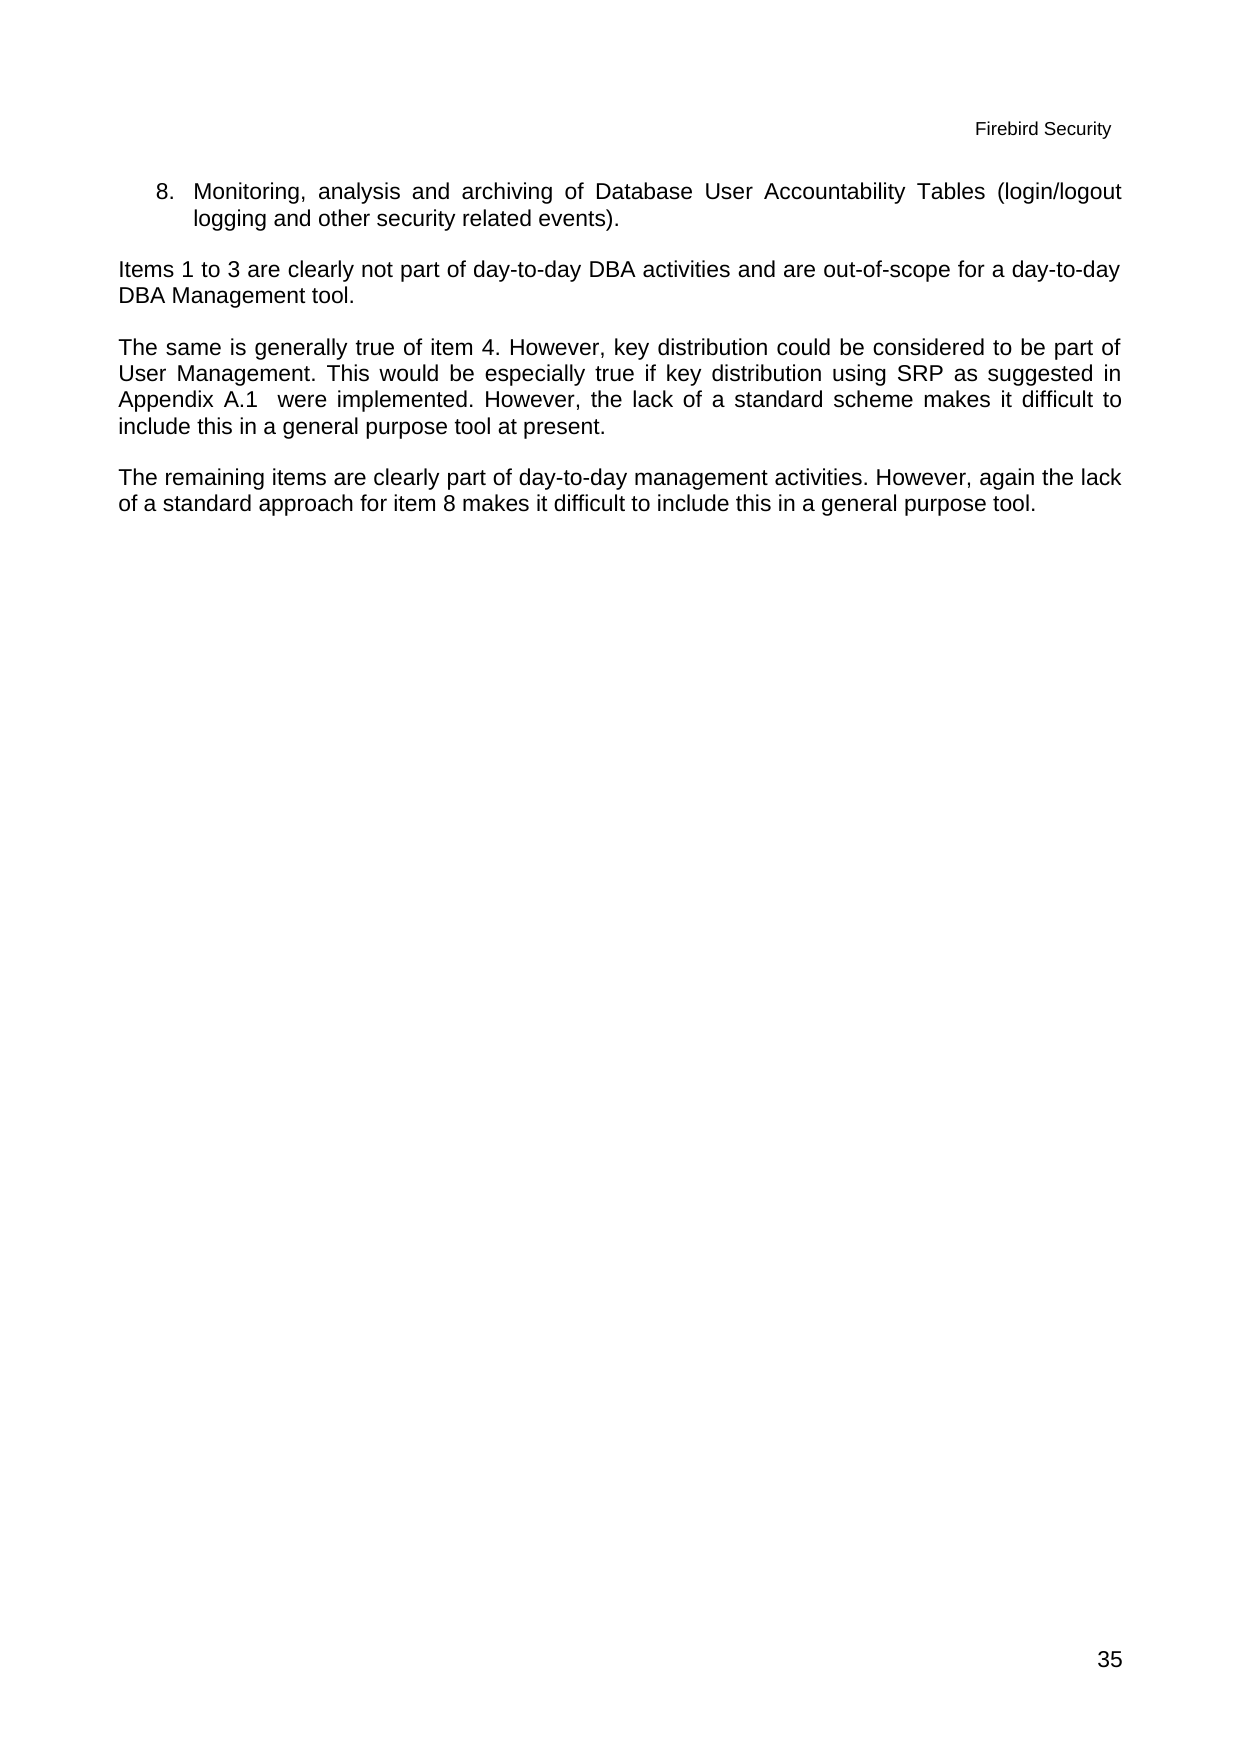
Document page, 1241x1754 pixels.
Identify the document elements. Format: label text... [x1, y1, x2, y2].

text The same is generally true of item 4. However, key distribution could be considered to be part of User Management. This would be especially true if key distribution using SRP as suggested in Appendix A.1 were implemented. However, the lack of a standard scheme makes it difficult to include this in a general purpose tool at present. [118, 333, 1122, 439]
text Items 1 to 3 are clearly not part of day-to-day DBA activities and are out-of-scope for a day-to-day DBA Management tool. [118, 256, 1122, 308]
text The remaining items are clearly part of day-to-day management activities. However, again the lack of a standard approach for item 8 makes it difficult to include this in a general purpose tool. [118, 464, 1122, 517]
list Monitoring, analysis and archiving of Database User Accountability Tables (login/logout logging and other security related events). [156, 178, 1122, 231]
